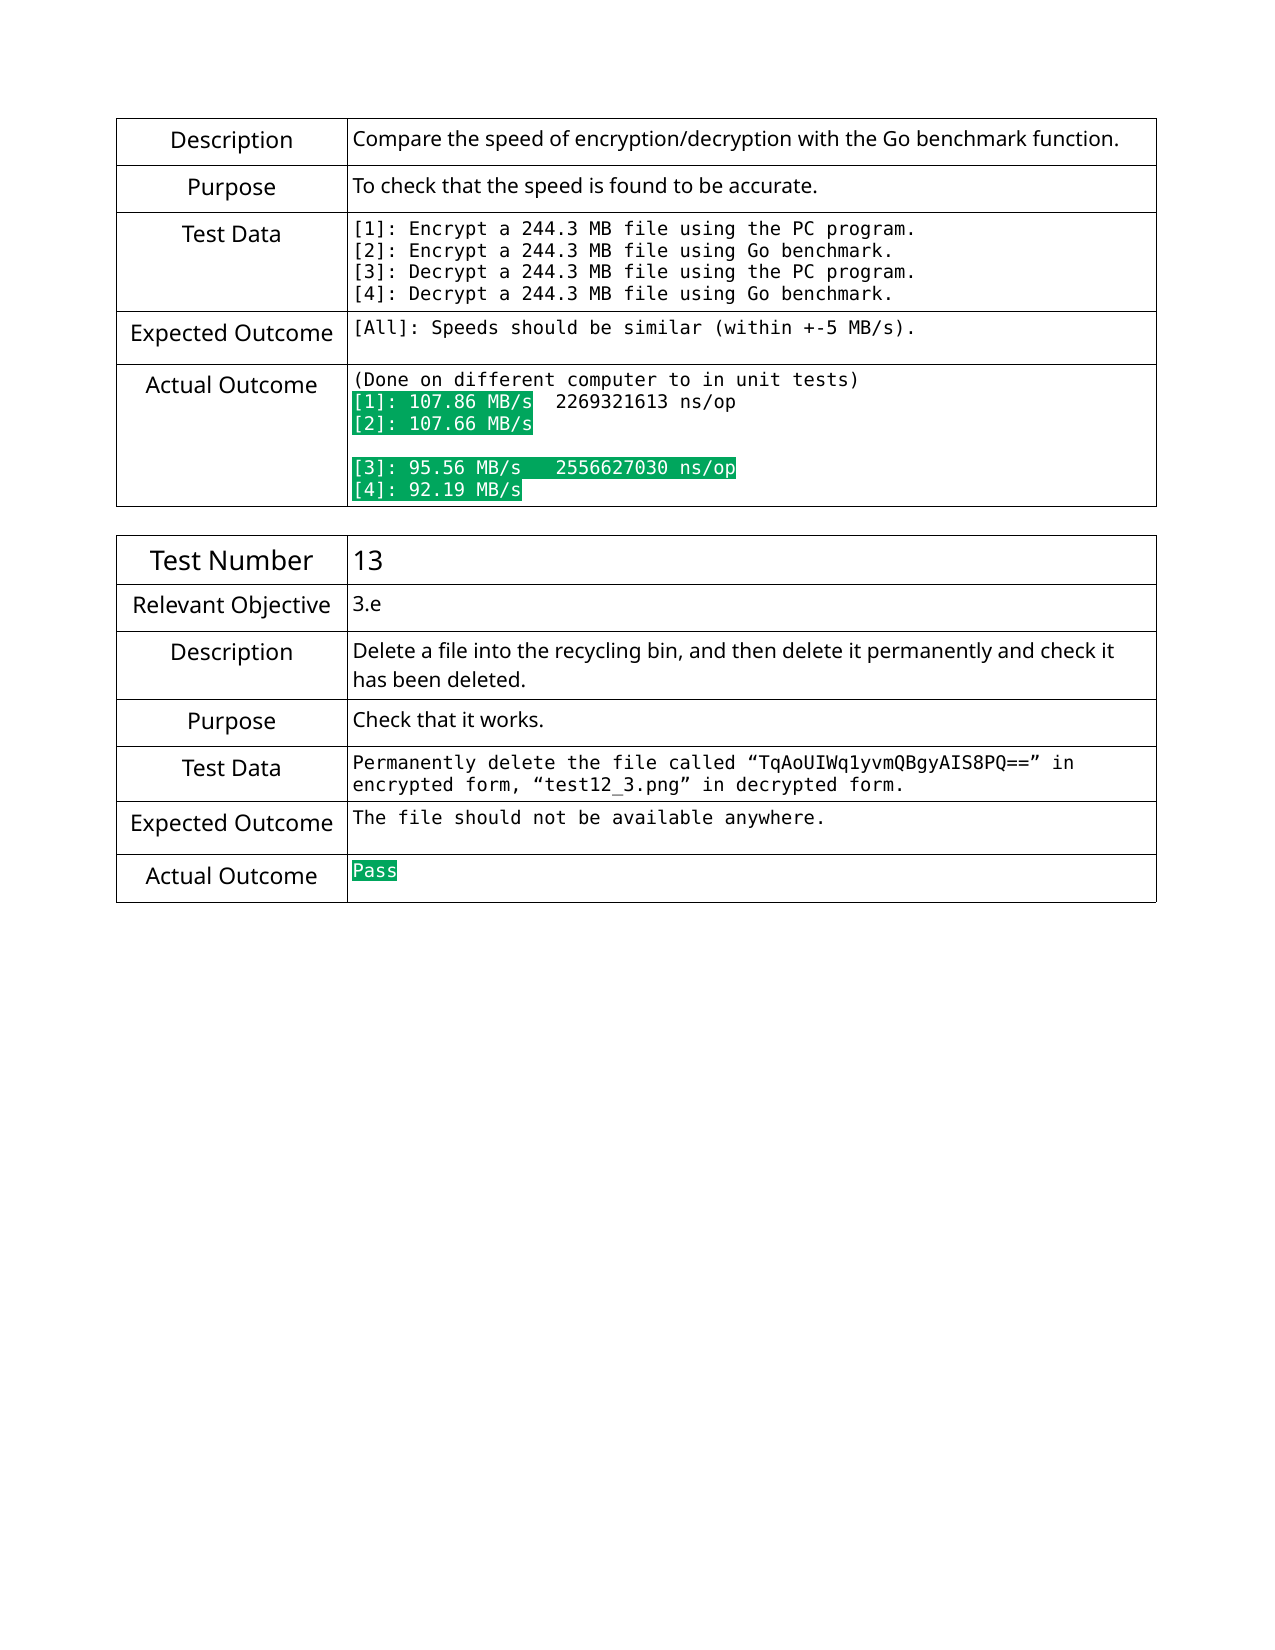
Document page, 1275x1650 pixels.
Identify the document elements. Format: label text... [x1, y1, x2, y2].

table_cell Actual Outcome [117, 365, 347, 506]
table_cell Permanently delete the file called “TqAoUIWq1yvmQBgyAIS8PQ==” in encrypted form, “test12_3.png” in decrypted form. [348, 747, 1156, 801]
table_cell Relevant Objective [117, 585, 347, 631]
table_cell Compare the speed of encryption/decryption with the Go benchmark function. [348, 119, 1156, 165]
table_cell 3.e [348, 585, 1156, 631]
table_header 13 [348, 536, 1156, 584]
table_cell Expected Outcome [117, 802, 347, 854]
table_cell To check that the speed is found to be accurate. [348, 166, 1156, 212]
table_cell Test Data [117, 213, 347, 311]
table_cell Test Data [117, 747, 347, 801]
table_cell Purpose [117, 700, 347, 746]
table_cell Check that it works. [348, 700, 1156, 746]
table_cell Pass [348, 855, 1156, 902]
table_cell [All]: Speeds should be similar (within +-5 MB/s). [348, 312, 1156, 363]
table_cell [1]: Encrypt a 244.3 MB file using the PC program. [2]: Encrypt a 244.3 MB file using Go benchmark. [3]: Decrypt a 244.3 MB file using the PC program. [4]: Decrypt a 244.3 MB file using Go benchmark. [348, 213, 1156, 311]
table_cell (Done on different computer to in unit tests) [1]: 107.86 MB/s 2269321613 ns/op [2]: 107.66 MB/s [3]: 95.56 MB/s 2556627030 ns/op [4]: 92.19 MB/s [348, 365, 1156, 506]
table_cell Description [117, 119, 347, 165]
table_cell Actual Outcome [117, 855, 347, 902]
table_cell Delete a file into the recycling bin, and then delete it permanently and check it has been deleted. [348, 632, 1156, 699]
table_cell The file should not be available anywhere. [348, 802, 1156, 854]
table_cell Purpose [117, 166, 347, 212]
table_header Test Number [117, 536, 347, 584]
table_cell Expected Outcome [117, 312, 347, 363]
table_cell Description [117, 632, 347, 699]
